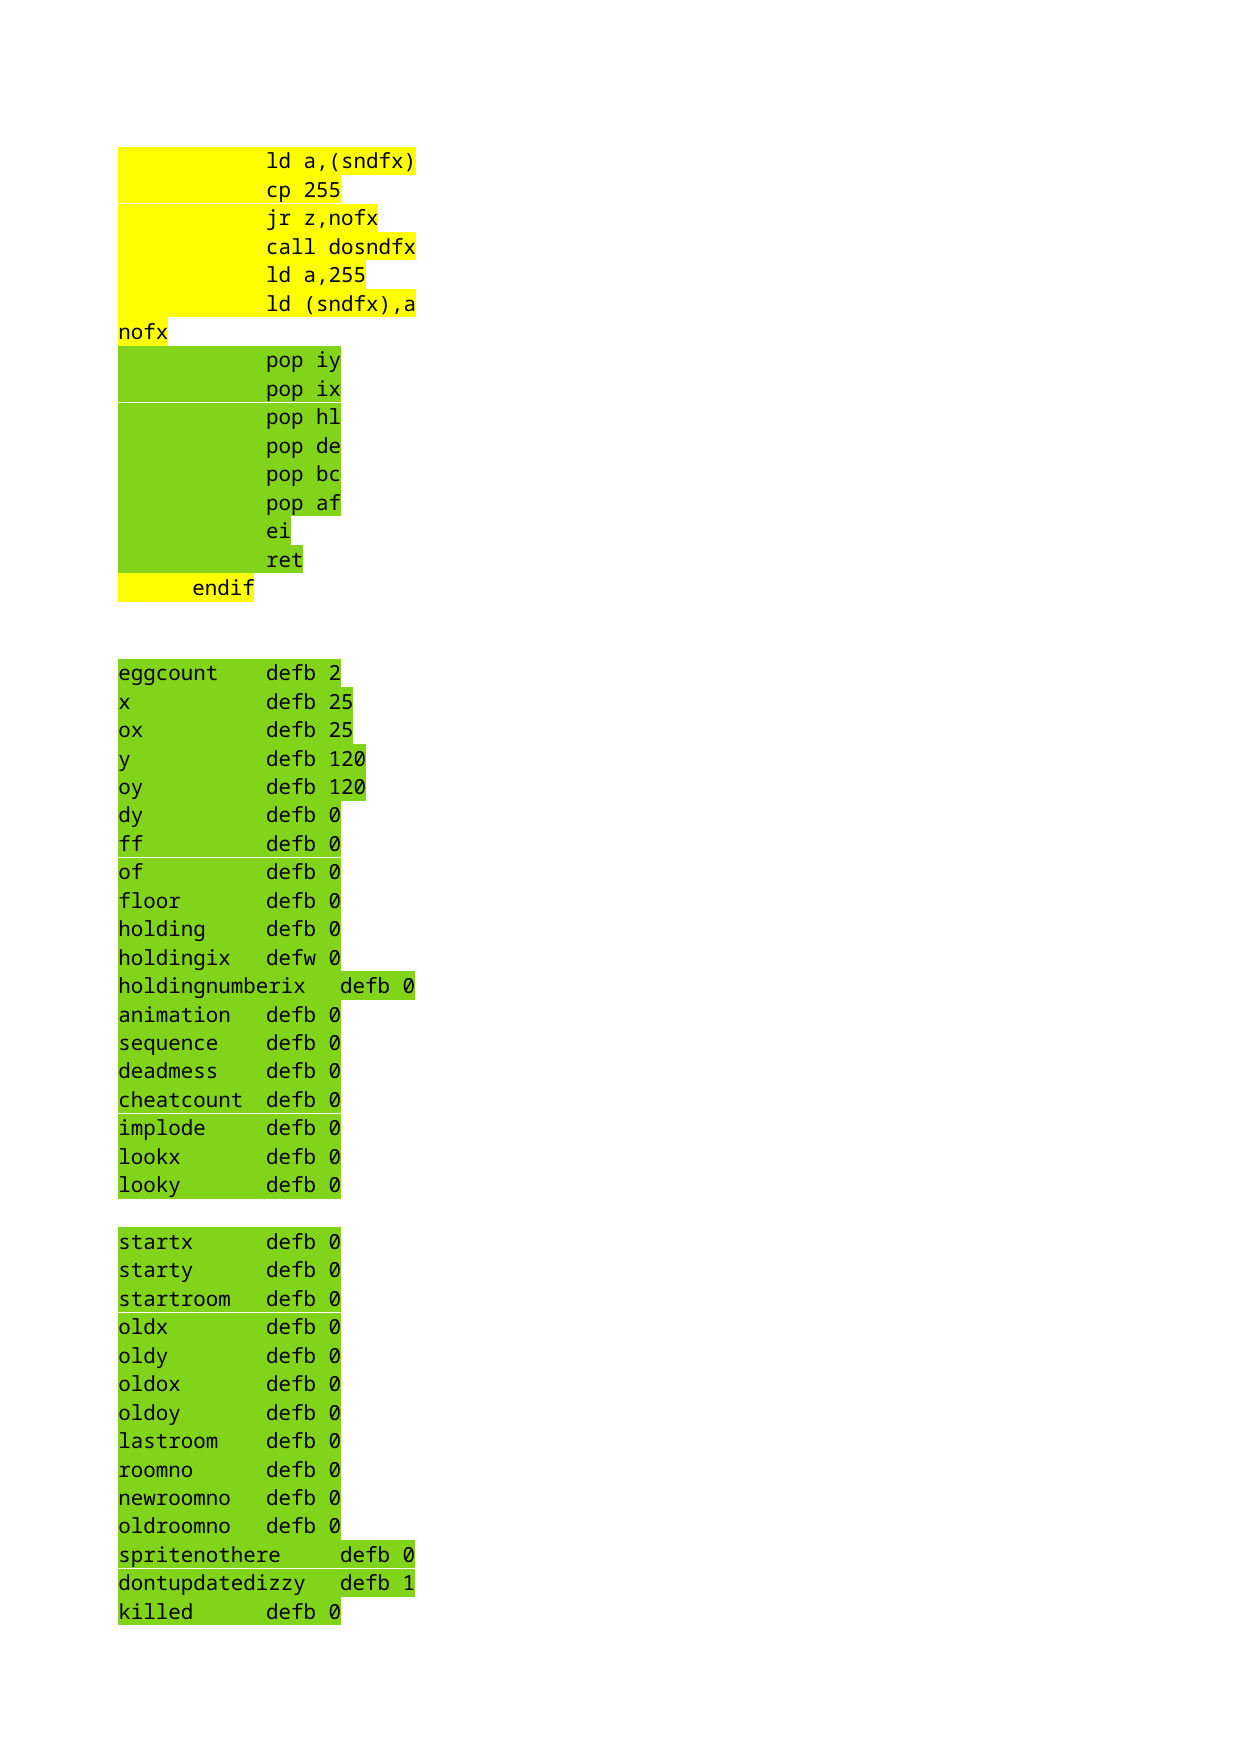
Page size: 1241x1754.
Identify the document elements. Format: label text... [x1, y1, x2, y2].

text call dosndfx [118, 232, 1122, 260]
text spritenothere defb 0 [118, 1540, 1122, 1568]
text implode defb 0 [118, 1113, 1122, 1142]
text sequence defb 0 [118, 1028, 1122, 1057]
text pop hl [118, 402, 1122, 431]
text endif [118, 573, 1122, 602]
text pop de [118, 431, 1122, 459]
text nofx [118, 317, 1122, 346]
text dontupdatedizzy defb 1 [118, 1568, 1122, 1597]
text cheatcount defb 0 [118, 1085, 1122, 1113]
text oldx defb 0 [118, 1312, 1122, 1341]
text oldox defb 0 [118, 1369, 1122, 1398]
text floor defb 0 [118, 886, 1122, 914]
text of defb 0 [118, 857, 1122, 886]
text starty defb 0 [118, 1256, 1122, 1284]
text newroomno defb 0 [118, 1483, 1122, 1512]
text holding defb 0 [118, 914, 1122, 943]
text deadmess defb 0 [118, 1057, 1122, 1085]
text ld (sndfx),a [118, 289, 1122, 317]
text jr z,nofx [118, 203, 1122, 232]
text holdingix defw 0 [118, 943, 1122, 971]
text looky defb 0 [118, 1170, 1122, 1199]
text y defb 120 [118, 744, 1122, 772]
text lookx defb 0 [118, 1142, 1122, 1170]
text ei [118, 516, 1122, 545]
text pop af [118, 488, 1122, 516]
text cp 255 [118, 175, 1122, 203]
text oldy defb 0 [118, 1341, 1122, 1369]
text ld a,255 [118, 260, 1122, 289]
text oldroomno defb 0 [118, 1512, 1122, 1540]
text startroom defb 0 [118, 1284, 1122, 1312]
text pop ix [118, 374, 1122, 402]
text ff defb 0 [118, 829, 1122, 857]
text startx defb 0 [118, 1227, 1122, 1256]
text pop bc [118, 459, 1122, 488]
text killed defb 0 [118, 1597, 1122, 1625]
text lastroom defb 0 [118, 1426, 1122, 1455]
text holdingnumberix defb 0 [118, 971, 1122, 1000]
text ret [118, 545, 1122, 573]
text ox defb 25 [118, 715, 1122, 744]
text animation defb 0 [118, 1000, 1122, 1028]
text dy defb 0 [118, 801, 1122, 829]
text roomno defb 0 [118, 1455, 1122, 1483]
text oy defb 120 [118, 772, 1122, 801]
text pop iy [118, 346, 1122, 374]
text x defb 25 [118, 687, 1122, 715]
text ld a,(sndfx) [118, 147, 1122, 175]
text oldoy defb 0 [118, 1398, 1122, 1426]
text eggcount defb 2 [118, 658, 1122, 687]
